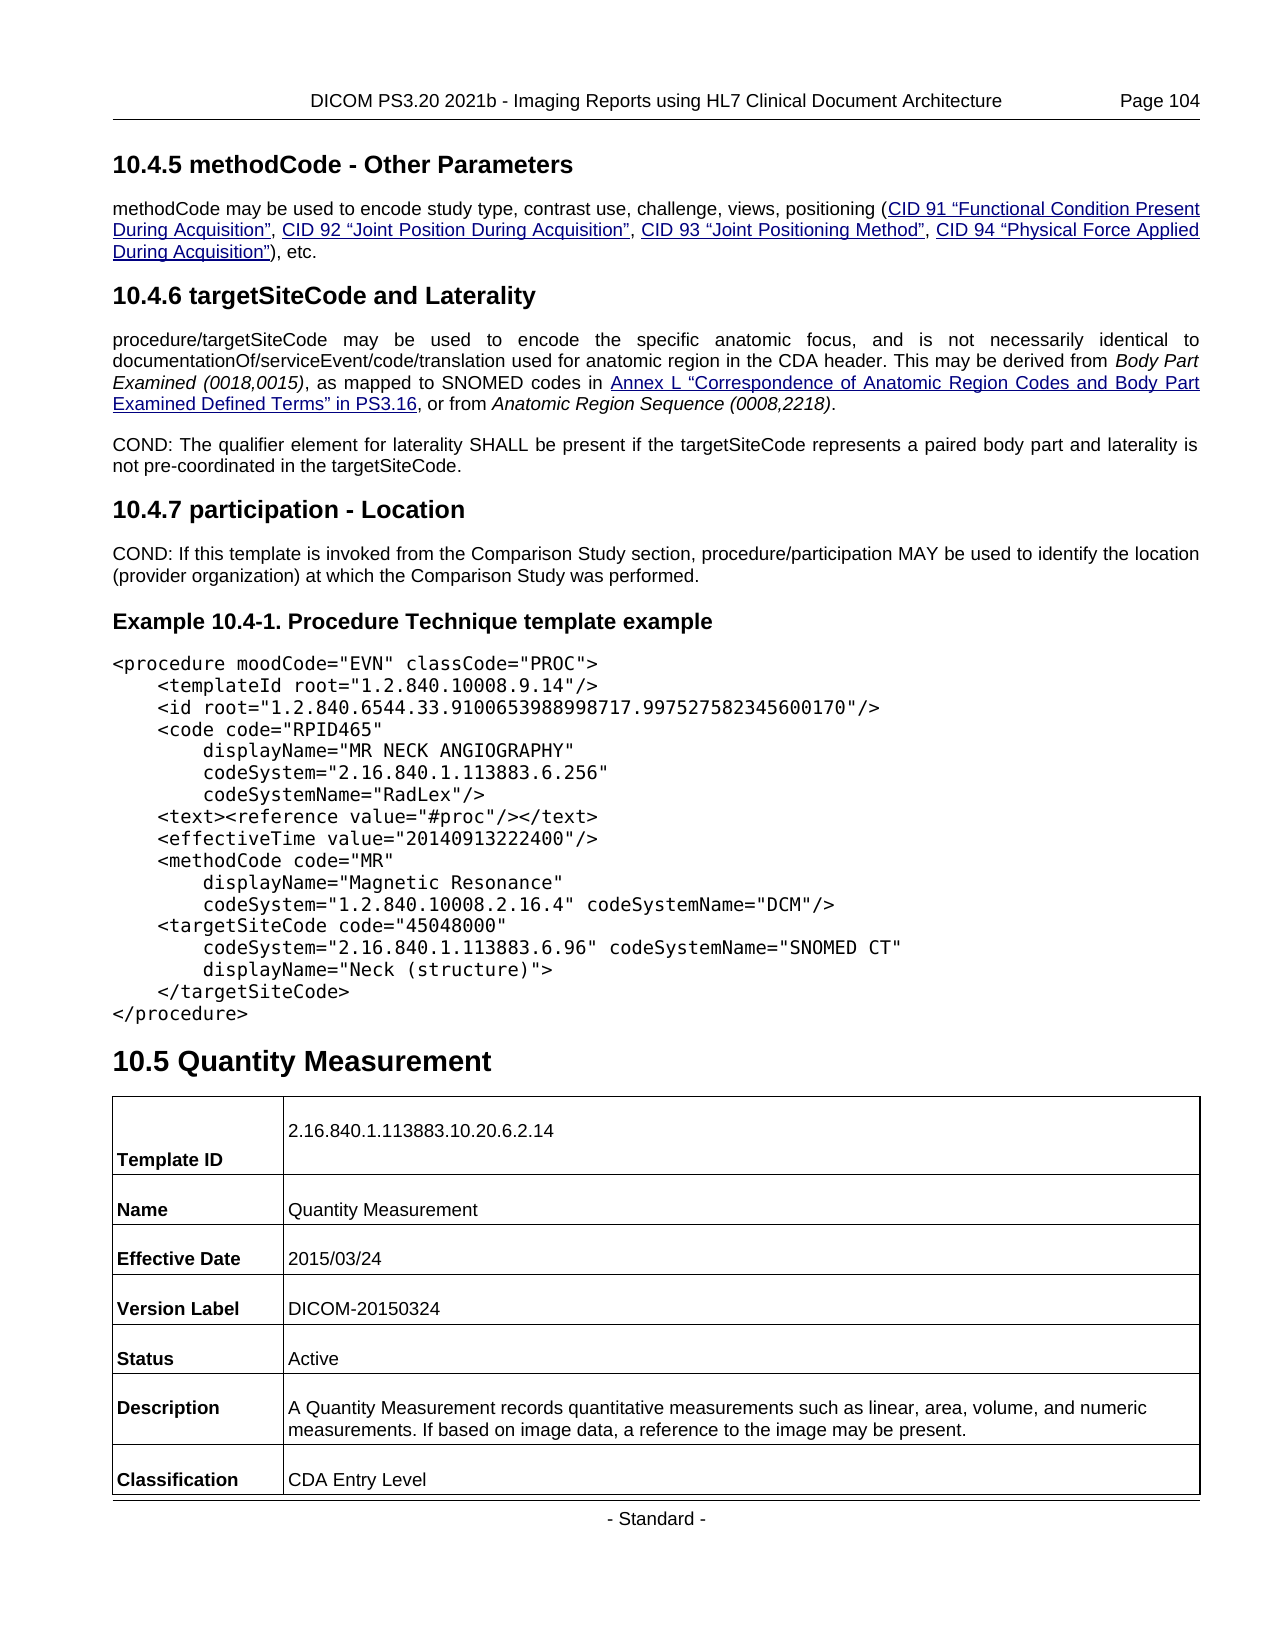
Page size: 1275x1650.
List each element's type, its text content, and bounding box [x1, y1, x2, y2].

table_cell Effective Date [113, 1225, 283, 1274]
text Example 10.4-1. Procedure Technique template example [112, 608, 1200, 634]
table_cell Name [113, 1175, 283, 1224]
table_header Template ID [113, 1097, 283, 1174]
table_cell Version Label [113, 1275, 283, 1323]
table_cell Description [113, 1374, 283, 1444]
table_cell A Quantity Measurement records quantitative measurements such as linear, area, volume, and numeric measurements. If based on image data, a reference to the image may be present. [284, 1374, 1199, 1444]
text COND: If this template is invoked from the Comparison Study section, procedure/participation MAY be used to identify the location (provider organization) at which the Comparison Study was performed. [112, 543, 1200, 586]
text method​Code may be used to encode study type, contrast use, challenge, views, positioning (CID 91 “Functional Condition Present During Acquisition”, CID 92 “Joint Position During Acquisition”, CID 93 “Joint Positioning Method”, CID 94 “Physical Force Applied During Acquisition”), etc. [112, 197, 1200, 262]
text 10.4.6 targetSiteCode and Laterality [112, 281, 1200, 310]
text procedure/targetSiteCode may be used to encode the specific anatomic focus, and is not necessarily identical to documentationOf/serviceEvent/code/translation used for anatomic region in the CDA header. This may be derived from Body Part Examined (0018,0015), as mapped to SNOMED codes in Annex L “Correspondence of Anatomic Region Codes and Body Part Examined Defined Terms” in PS3.16, or from Anatomic Region Sequence (0008,2218). [112, 328, 1200, 415]
text 10.4.5 methodCode - Other Parameters [112, 150, 1200, 179]
text 10.4.7 participation - Location [112, 495, 1200, 524]
text COND: The qualifier element for laterality SHALL be present if the targetSiteCode represents a paired body part and laterality is not pre-coordinated in the targetSiteCode. [112, 433, 1200, 477]
text <procedure moodCode="EVN" classCode="PROC"> <templateId root="1.2.840.10008.9.14"/> <id root="1.2.840.6544.33.9100653988998717.997527582345600170"/> <code code="RPID465" displayName="MR NECK ANGIOGRAPHY" codeSystem="2.16.840.1.113883.6.256" codeSystemName="RadLex"/> <text><reference value="#proc"/></text> <effectiveTime value="20140913222400"/> <methodCode code="MR" displayName="Magnetic Resonance" codeSystem="1.2.840.10008.2.16.4" codeSystemName="DCM"/> <targetSiteCode code="45048000" codeSystem="2.16.840.1.113883.6.96" codeSystemName="SNOMED CT" displayName="Neck (structure)"> </targetSiteCode> </procedure> [112, 653, 1200, 1025]
table_cell Classification [113, 1445, 283, 1494]
table_cell CDA Entry Level [284, 1445, 1199, 1494]
table_cell Quantity Measurement [284, 1175, 1199, 1224]
table_cell DICOM-20150324 [284, 1275, 1199, 1323]
table_cell 2015/03/24 [284, 1225, 1199, 1274]
table_header 2.16.840.1.113883.​10.20.6.2.14 [284, 1097, 1199, 1174]
table_cell Status [113, 1325, 283, 1373]
table_cell Active [284, 1325, 1199, 1373]
text 10.5 Quantity Measurement [112, 1044, 1200, 1077]
